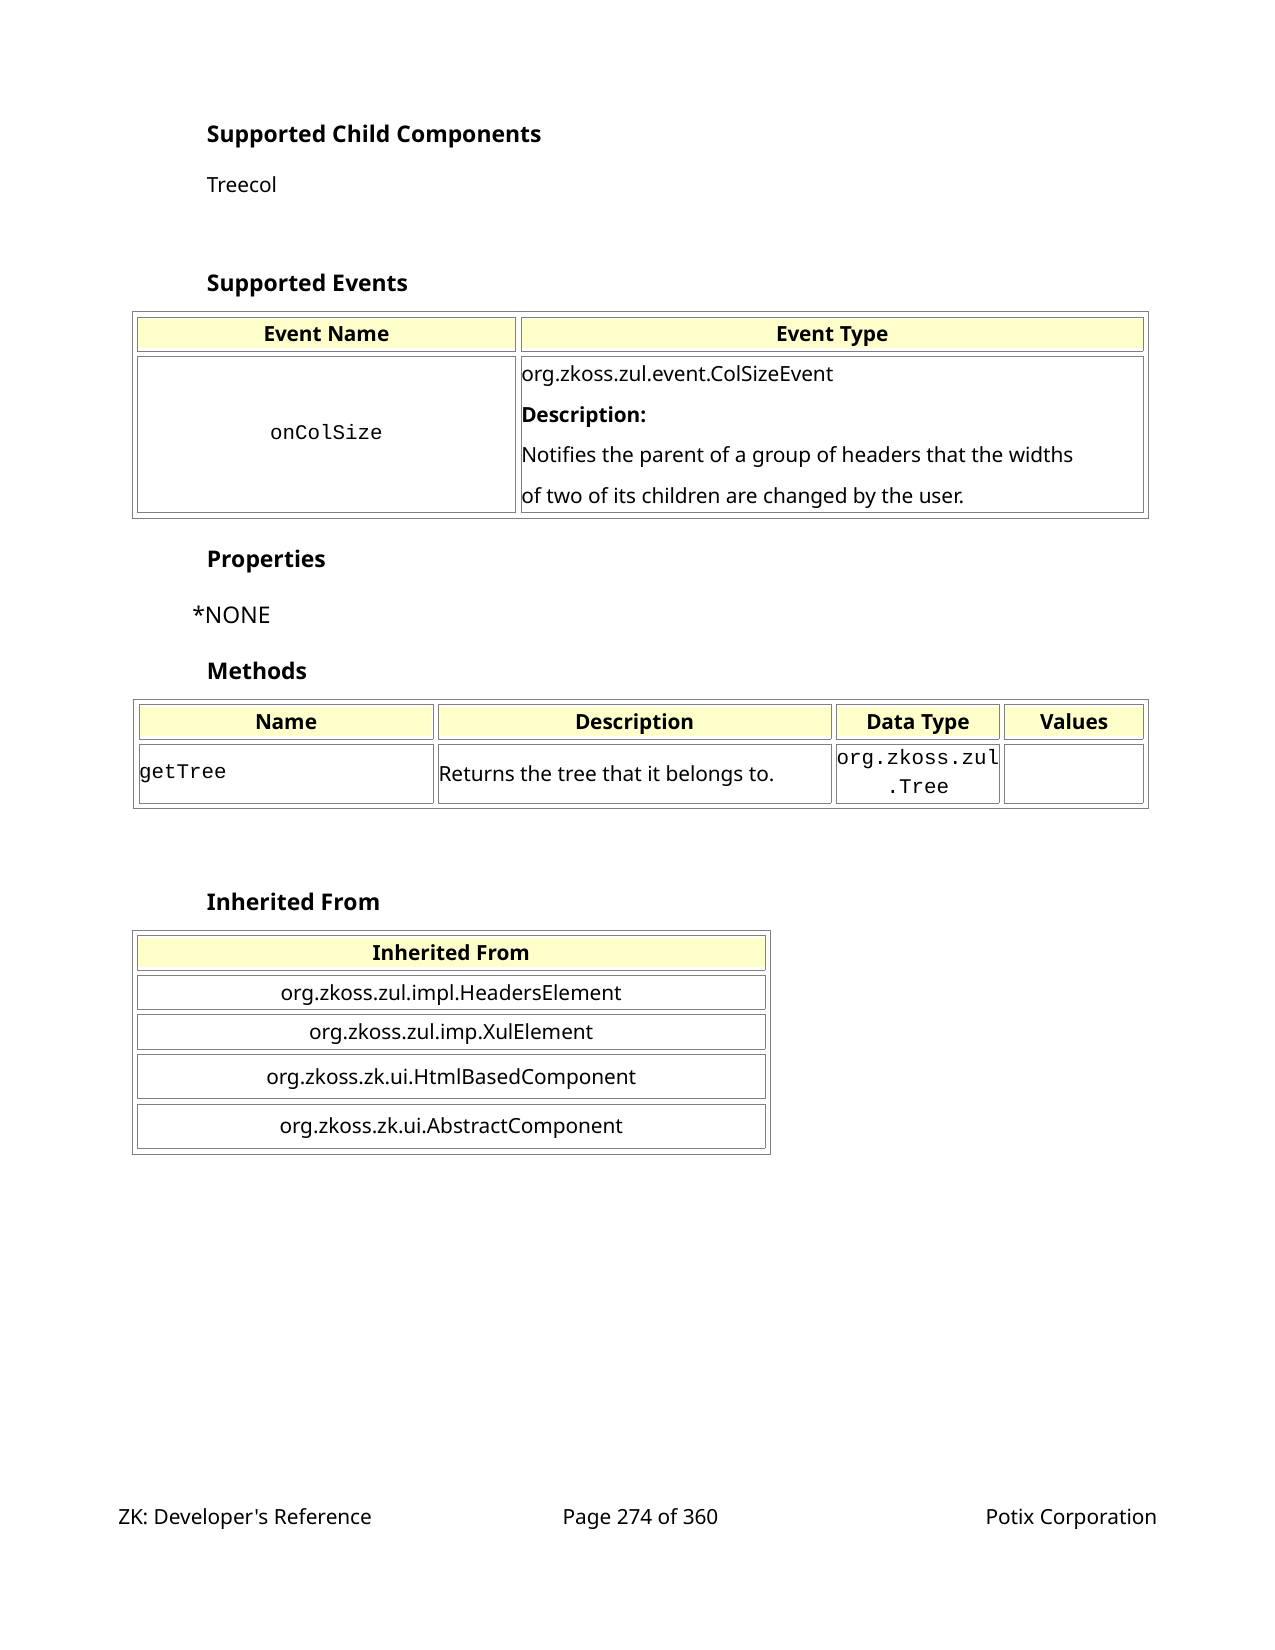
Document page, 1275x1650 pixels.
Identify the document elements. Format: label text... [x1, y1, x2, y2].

table_cell org.zkoss.zul.imp.XulElement [134, 1009, 768, 1048]
table_cell [1002, 739, 1146, 803]
subtitle Supported Events [207, 267, 1157, 299]
table_header Event Name [134, 312, 518, 351]
table_header Event Type [518, 312, 1146, 351]
subtitle Inherited From [207, 886, 1157, 917]
table_header Name [136, 700, 435, 738]
subtitle Methods [207, 655, 1157, 686]
subtitle Supported Child Components [207, 118, 1157, 149]
table_cell org.zkoss.zul.Tree [834, 739, 1002, 803]
table_header Description [435, 700, 833, 738]
table_header Inherited From [134, 931, 768, 969]
table_cell onColSize [134, 351, 518, 512]
text *NONE [118, 599, 1157, 630]
table_cell [1005, 745, 1143, 803]
text Treecol [207, 170, 1157, 198]
table_cell org.zkoss.zk.ui.HtmlBasedComponent [134, 1049, 768, 1098]
table_cell org.zkoss.zul.event.ColSizeEvent Description: Notifies the parent of a group of headers that the widths of two of its children are changed by the user. [518, 351, 1146, 512]
subtitle Properties [207, 543, 1157, 574]
table_header Values [1002, 700, 1146, 738]
table_header Data Type [834, 700, 1002, 738]
table_cell org.zkoss.zk.ui.AbstractComponent [134, 1098, 768, 1148]
table_cell Returns the tree that it belongs to. [435, 739, 833, 803]
table_cell getTree [136, 739, 435, 803]
table_cell org.zkoss.zul.impl.HeadersElement [134, 970, 768, 1009]
